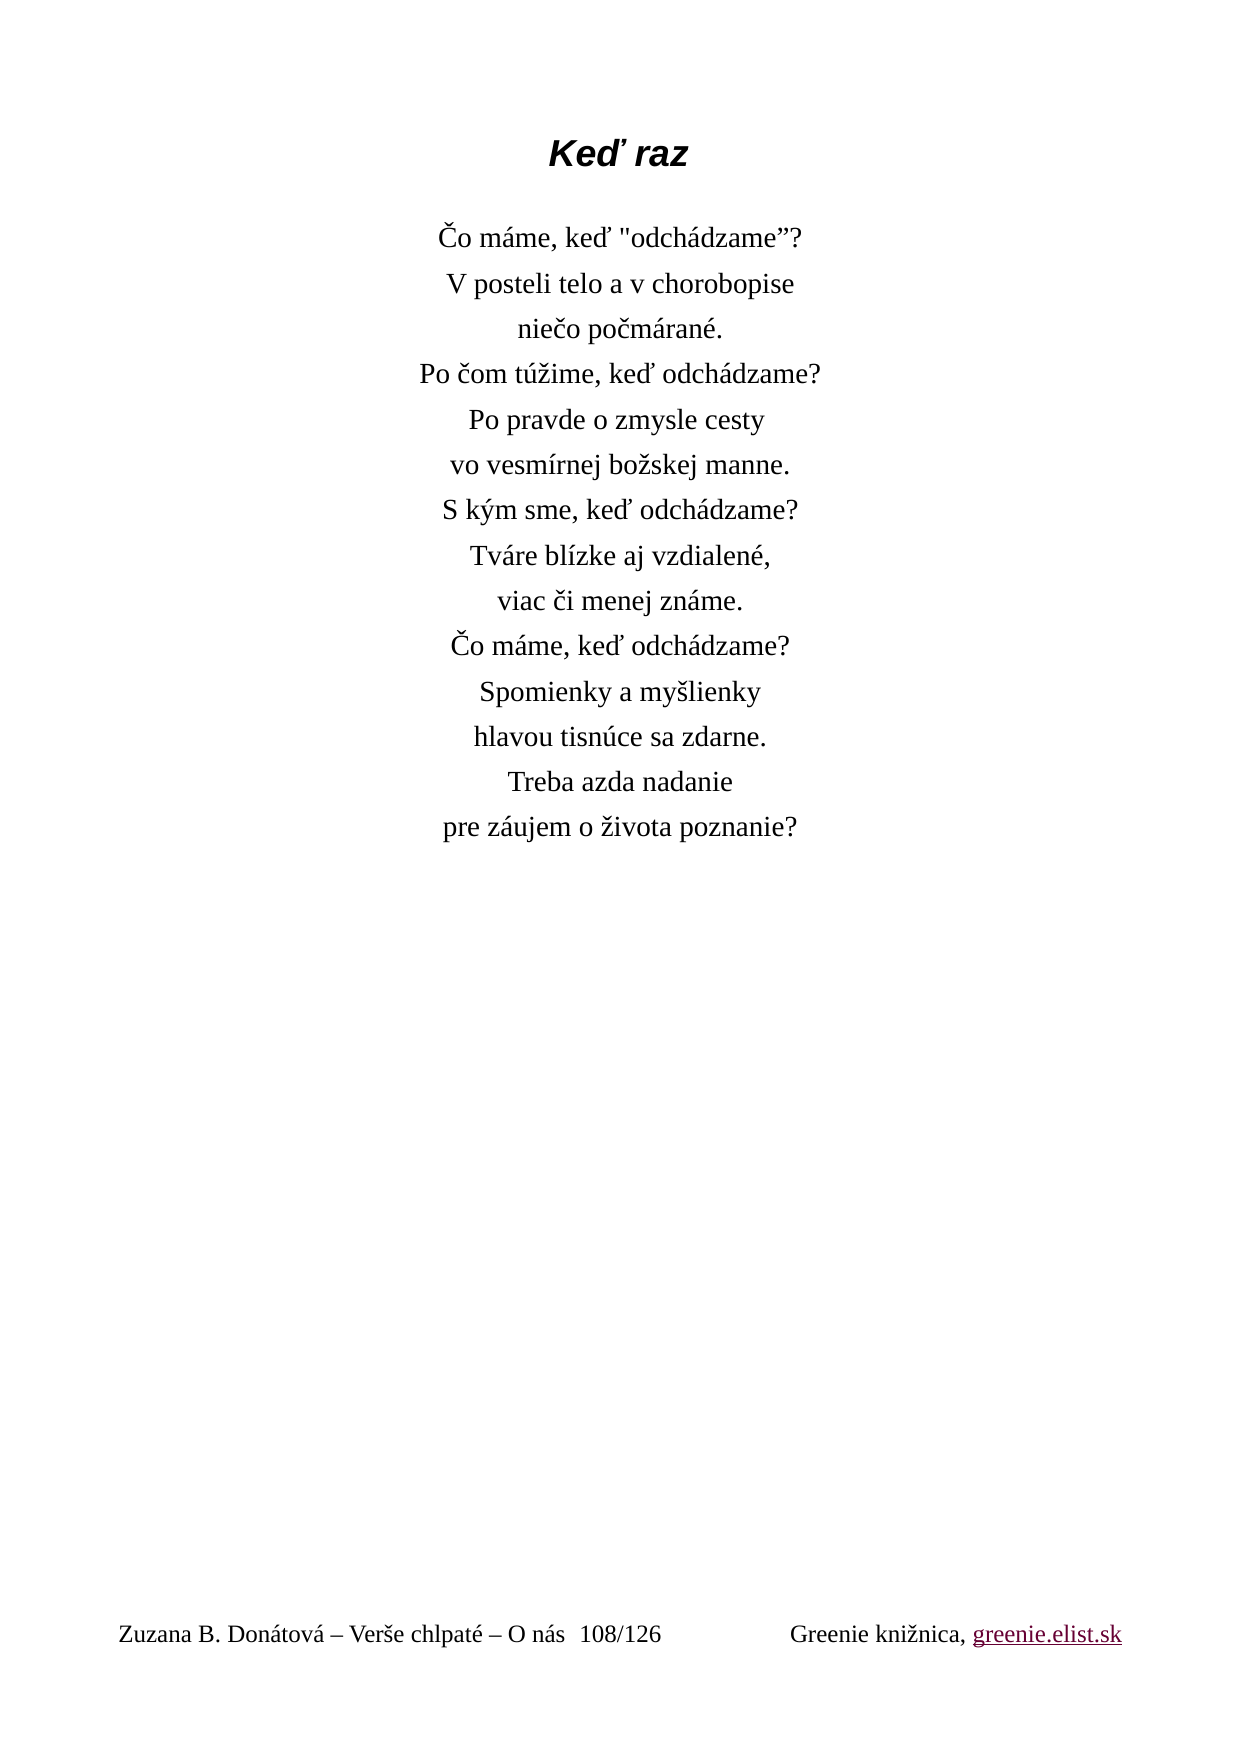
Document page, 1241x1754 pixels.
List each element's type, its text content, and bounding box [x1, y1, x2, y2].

text hlavou tisnúce sa zdarne. [106, 719, 1134, 752]
text niečo počmárané. [106, 311, 1134, 345]
text Treba azda nadanie [106, 764, 1134, 798]
text Po pravde o zmysle cesty [106, 402, 1134, 435]
text S kým sme, keď odchádzame? [106, 492, 1134, 526]
text Čo máme, keď "odchádzame”? [106, 221, 1134, 254]
text viac či menej známe. [106, 583, 1134, 617]
text pre záujem o života poznanie? [106, 809, 1134, 843]
text vo vesmírnej božskej manne. [106, 447, 1134, 481]
text V posteli telo a v chorobopise [106, 266, 1134, 299]
text Spomienky a myšlienky [106, 674, 1134, 707]
text Tváre blízke aj vzdialené, [106, 538, 1134, 571]
text Čo máme, keď odchádzame? [106, 628, 1134, 662]
text Po čom túžime, keď odchádzame? [106, 356, 1134, 390]
subtitle Keď raz [106, 131, 1134, 174]
